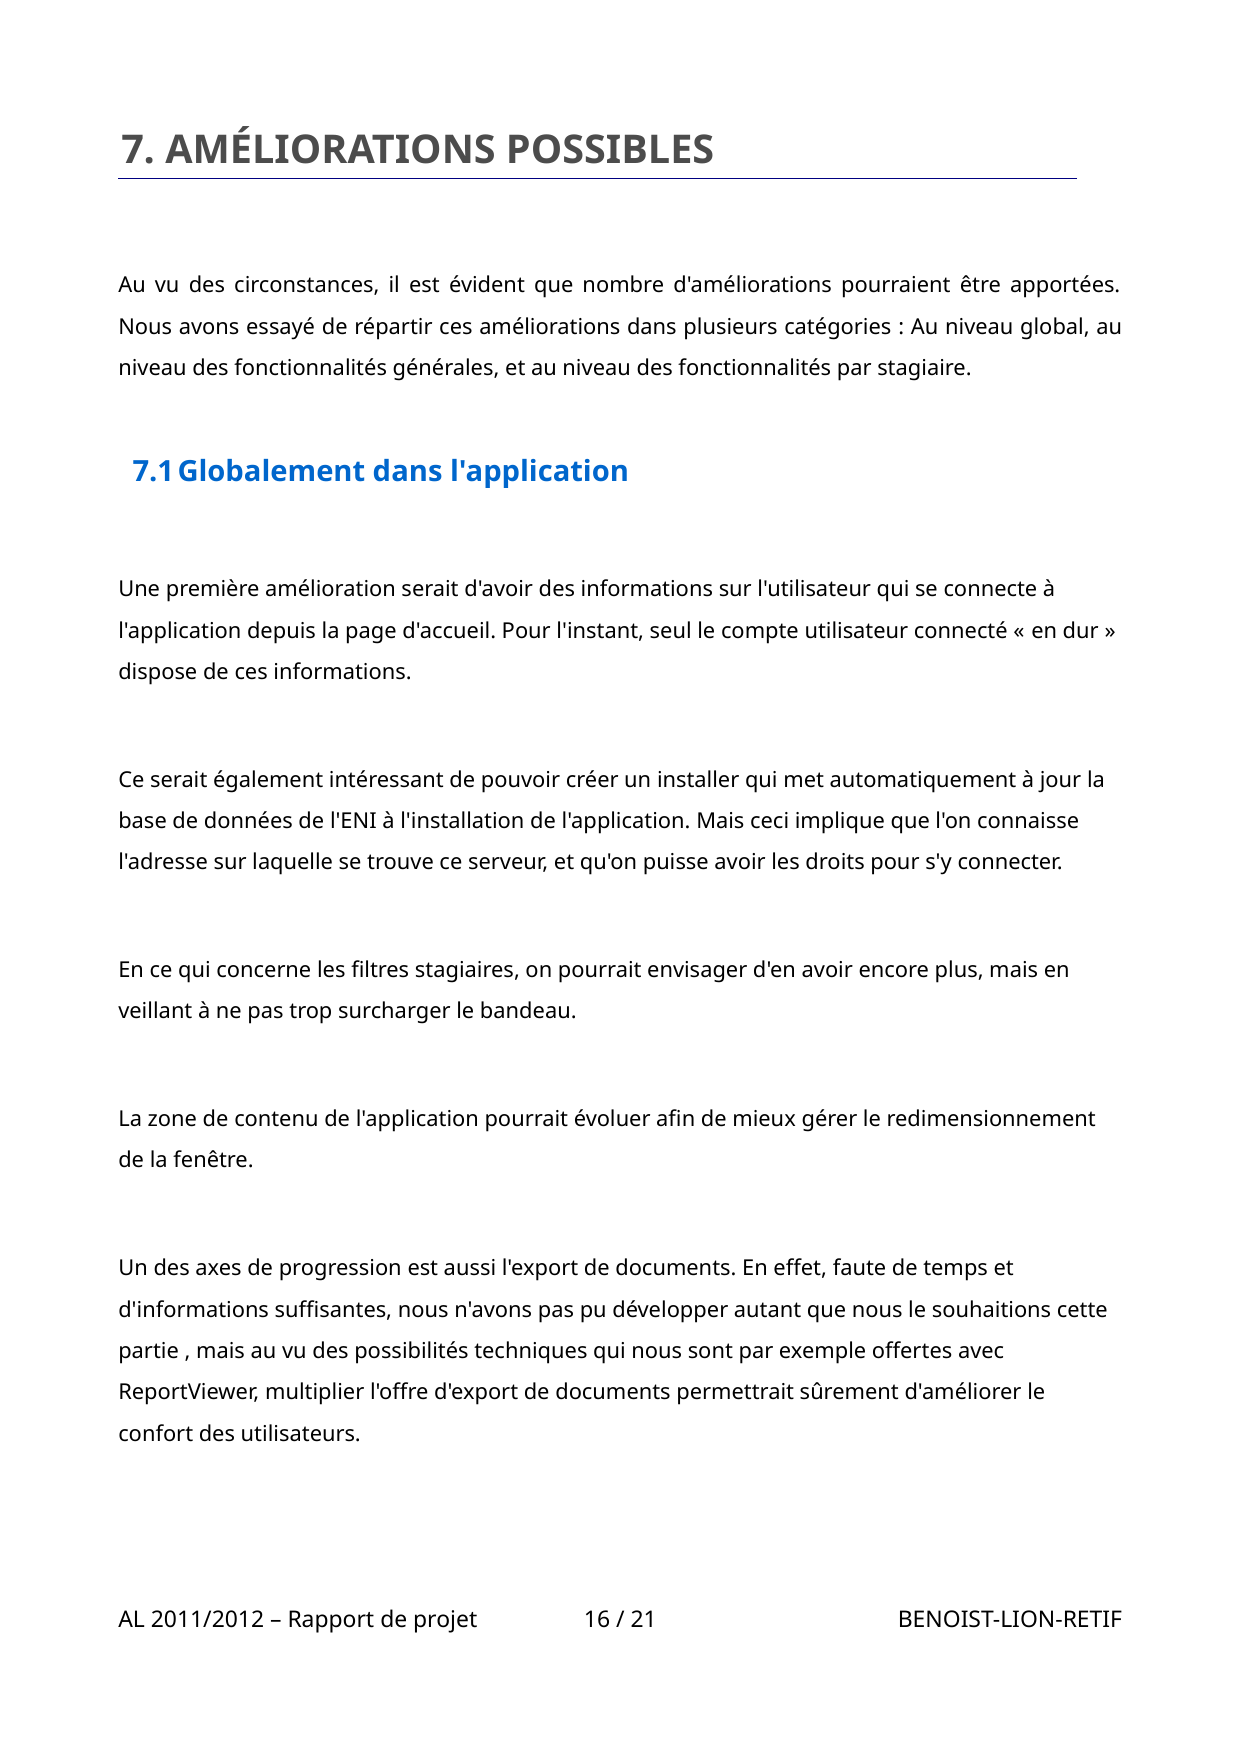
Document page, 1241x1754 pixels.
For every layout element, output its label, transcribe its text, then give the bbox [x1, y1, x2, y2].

subtitle 7.1 Globalement dans l'application [132, 450, 1122, 490]
text Ce serait également intéressant de pouvoir créer un installer qui met automatiquement à jour la base de données de l'ENI à l'installation de l'application. Mais ceci implique que l'on connaisse l'adresse sur laquelle se trouve ce serveur, et qu'on puisse avoir les droits pour s'y connecter. [118, 754, 1122, 878]
text En ce qui concerne les filtres stagiaires, on pourrait envisager d'en avoir encore plus, mais en veillant à ne pas trop surcharger le bandeau. [118, 944, 1122, 1027]
text Un des axes de progression est aussi l'export de documents. En effet, faute de temps et d'informations suffisantes, nous n'avons pas pu développer autant que nous le souhaitions cette partie , mais au vu des possibilités techniques qui nous sont par exemple offertes avec ReportViewer, multiplier l'offre d'export de documents permettrait sûrement d'améliorer le confort des utilisateurs. [118, 1243, 1122, 1449]
text Au vu des circonstances, il est évident que nombre d'améliorations pourraient être apportées. Nous avons essayé de répartir ces améliorations dans plusieurs catégories : Au niveau global, au niveau des fonctionnalités générales, et au niveau des fonctionnalités par stagiaire. [118, 260, 1122, 384]
text Une première amélioration serait d'avoir des informations sur l'utilisateur qui se connecte à l'application depuis la page d'accueil. Pour l'instant, seul le compte utilisateur connecté « en dur » dispose de ces informations. [118, 564, 1122, 688]
text La zone de contenu de l'application pourrait évoluer afin de mieux gérer le redimensionnement de la fenêtre. [118, 1093, 1122, 1176]
subtitle 7. Améliorations possibles [118, 118, 1077, 178]
